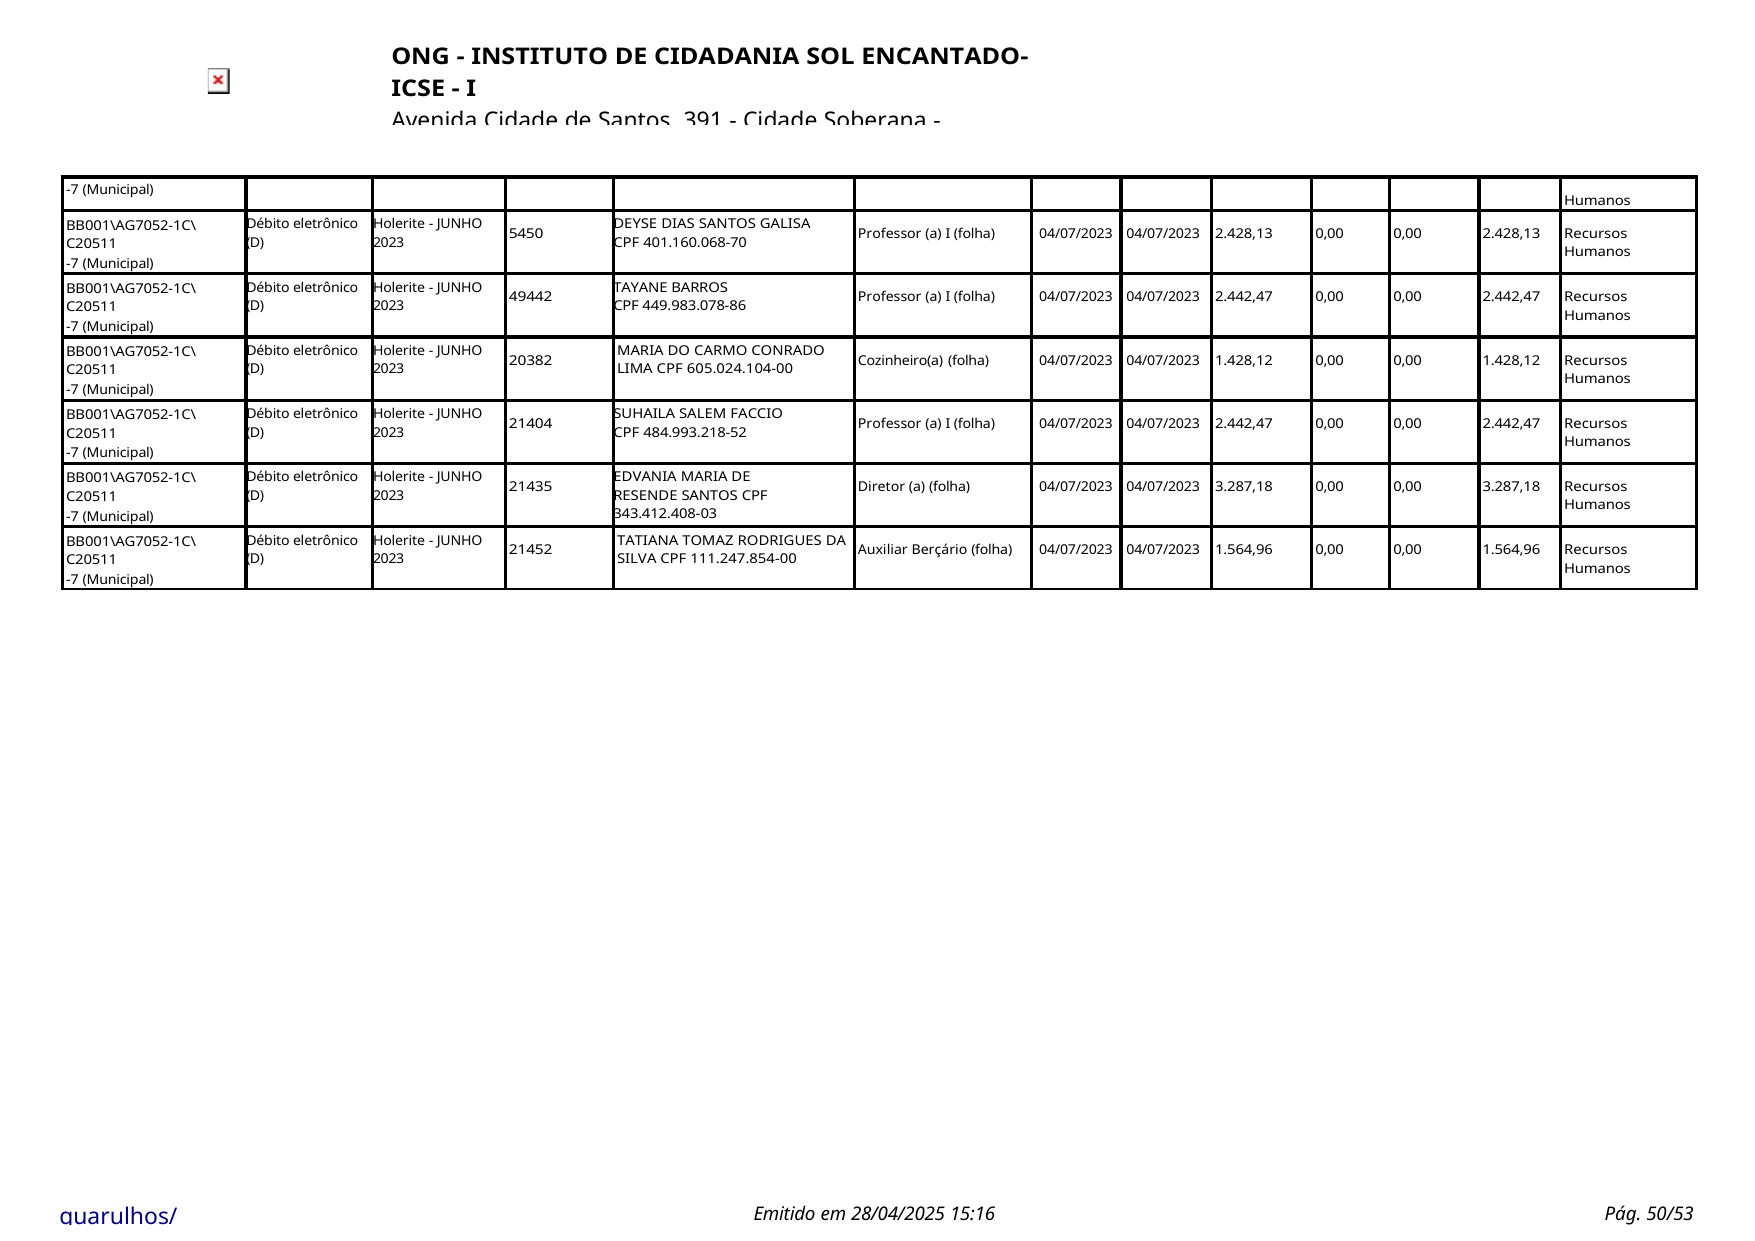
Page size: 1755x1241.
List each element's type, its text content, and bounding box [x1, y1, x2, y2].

table_cell 04/07/2023 [1123, 212, 1210, 272]
table_cell TAYANE BARROS CPF 449.983.078-86 [615, 275, 853, 335]
table_cell MARIA DO CARMO CONRADO LIMA CPF 605.024.104-00 [615, 339, 853, 398]
table_cell Recursos Humanos [1562, 275, 1695, 335]
table_cell 0,00 [1313, 465, 1388, 525]
table_cell 1.428,12 [1481, 339, 1559, 398]
table_cell [1391, 179, 1477, 209]
table_cell SUHAILA SALEM FACCIO CPF 484.993.218-52 [615, 402, 853, 462]
table_cell [615, 179, 853, 209]
table_cell Professor (a) I (folha) [856, 275, 1030, 335]
table_cell 2.442,47 [1481, 402, 1559, 462]
table_cell Débito eletrônico (D) [248, 528, 371, 588]
table_cell 0,00 [1391, 528, 1477, 588]
table_cell 20382 [507, 339, 612, 398]
table_cell Humanos [1562, 179, 1695, 209]
table_cell BB001\AG7052-1C\C20511 -7 (Municipal) [64, 465, 244, 525]
table_cell BB001\AG7052-1C\C20511 -7 (Municipal) [64, 402, 244, 462]
table_cell 04/07/2023 [1033, 402, 1119, 462]
table_cell 21452 [507, 528, 612, 588]
table_cell 2.442,47 [1481, 275, 1559, 335]
table_cell 0,00 [1391, 402, 1477, 462]
table_cell 0,00 [1313, 528, 1388, 588]
table_cell -7 (Municipal) [64, 179, 244, 209]
table_cell Professor (a) I (folha) [856, 402, 1030, 462]
table_cell [1313, 179, 1388, 209]
table_cell 0,00 [1391, 465, 1477, 525]
table_cell 2.442,47 [1213, 275, 1310, 335]
table_cell 0,00 [1313, 275, 1388, 335]
table_cell 5450 [507, 212, 612, 272]
table_cell Recursos Humanos [1562, 465, 1695, 525]
table_cell Holerite - JUNHO 2023 [374, 275, 504, 335]
table_cell Holerite - JUNHO 2023 [374, 212, 504, 272]
table_cell BB001\AG7052-1C\C20511 -7 (Municipal) [64, 339, 244, 398]
table_cell Holerite - JUNHO 2023 [374, 339, 504, 398]
table_cell 21404 [507, 402, 612, 462]
table_cell TATIANA TOMAZ RODRIGUES DA SILVA CPF 111.247.854-00 [615, 528, 853, 588]
table_cell 0,00 [1391, 212, 1477, 272]
table_cell 0,00 [1313, 339, 1388, 398]
table_cell Diretor (a) (folha) [856, 465, 1030, 525]
table_cell Débito eletrônico (D) [248, 275, 371, 335]
table_cell 49442 [507, 275, 612, 335]
table_cell 04/07/2023 [1033, 528, 1119, 588]
table_cell [856, 179, 1030, 209]
table_cell 04/07/2023 [1033, 212, 1119, 272]
table_cell DEYSE DIAS SANTOS GALISA CPF 401.160.068-70 [615, 212, 853, 272]
table_cell 04/07/2023 [1033, 465, 1119, 525]
table_cell 0,00 [1391, 275, 1477, 335]
table_cell 1.564,96 [1213, 528, 1310, 588]
table_cell 3.287,18 [1213, 465, 1310, 525]
table_cell 04/07/2023 [1123, 339, 1210, 398]
table_cell EDVANIA MARIA DE RESENDE SANTOS CPF 343.412.408-03 [615, 465, 853, 525]
table_cell Recursos Humanos [1562, 212, 1695, 272]
table_cell 0,00 [1391, 339, 1477, 398]
table_cell Professor (a) I (folha) [856, 212, 1030, 272]
table_cell 1.564,96 [1481, 528, 1559, 588]
table_cell [507, 179, 612, 209]
table_cell [1213, 179, 1310, 209]
table_cell BB001\AG7052-1C\C20511 -7 (Municipal) [64, 275, 244, 335]
table_cell Cozinheiro(a) (folha) [856, 339, 1030, 398]
table_cell 0,00 [1313, 212, 1388, 272]
table_cell [374, 179, 504, 209]
table_cell Holerite - JUNHO 2023 [374, 528, 504, 588]
table_cell 04/07/2023 [1033, 275, 1119, 335]
table_cell Débito eletrônico (D) [248, 402, 371, 462]
table_cell Recursos Humanos [1562, 402, 1695, 462]
table_cell 21435 [507, 465, 612, 525]
table_cell Auxiliar Berçário (folha) [856, 528, 1030, 588]
table_cell 1.428,12 [1213, 339, 1310, 398]
table_cell Recursos Humanos [1562, 528, 1695, 588]
table_cell BB001\AG7052-1C\C20511 -7 (Municipal) [64, 528, 244, 588]
table_cell 3.287,18 [1481, 465, 1559, 525]
table_cell [248, 179, 371, 209]
table_cell 0,00 [1313, 402, 1388, 462]
table_cell 04/07/2023 [1123, 465, 1210, 525]
table_cell [1123, 179, 1210, 209]
table_cell Recursos Humanos [1562, 339, 1695, 398]
table_cell Débito eletrônico (D) [248, 339, 371, 398]
table_cell Holerite - JUNHO 2023 [374, 402, 504, 462]
table_cell [1481, 179, 1559, 209]
table_cell 04/07/2023 [1123, 402, 1210, 462]
table_cell Débito eletrônico (D) [248, 212, 371, 272]
table_cell 2.428,13 [1481, 212, 1559, 272]
table_cell 04/07/2023 [1123, 275, 1210, 335]
table_cell 2.442,47 [1213, 402, 1310, 462]
table_cell [1033, 179, 1119, 209]
table_cell Holerite - JUNHO 2023 [374, 465, 504, 525]
table_cell 04/07/2023 [1033, 339, 1119, 398]
table_cell 04/07/2023 [1123, 528, 1210, 588]
table_cell 2.428,13 [1213, 212, 1310, 272]
table_cell BB001\AG7052-1C\C20511 -7 (Municipal) [64, 212, 244, 272]
table_cell Débito eletrônico (D) [248, 465, 371, 525]
